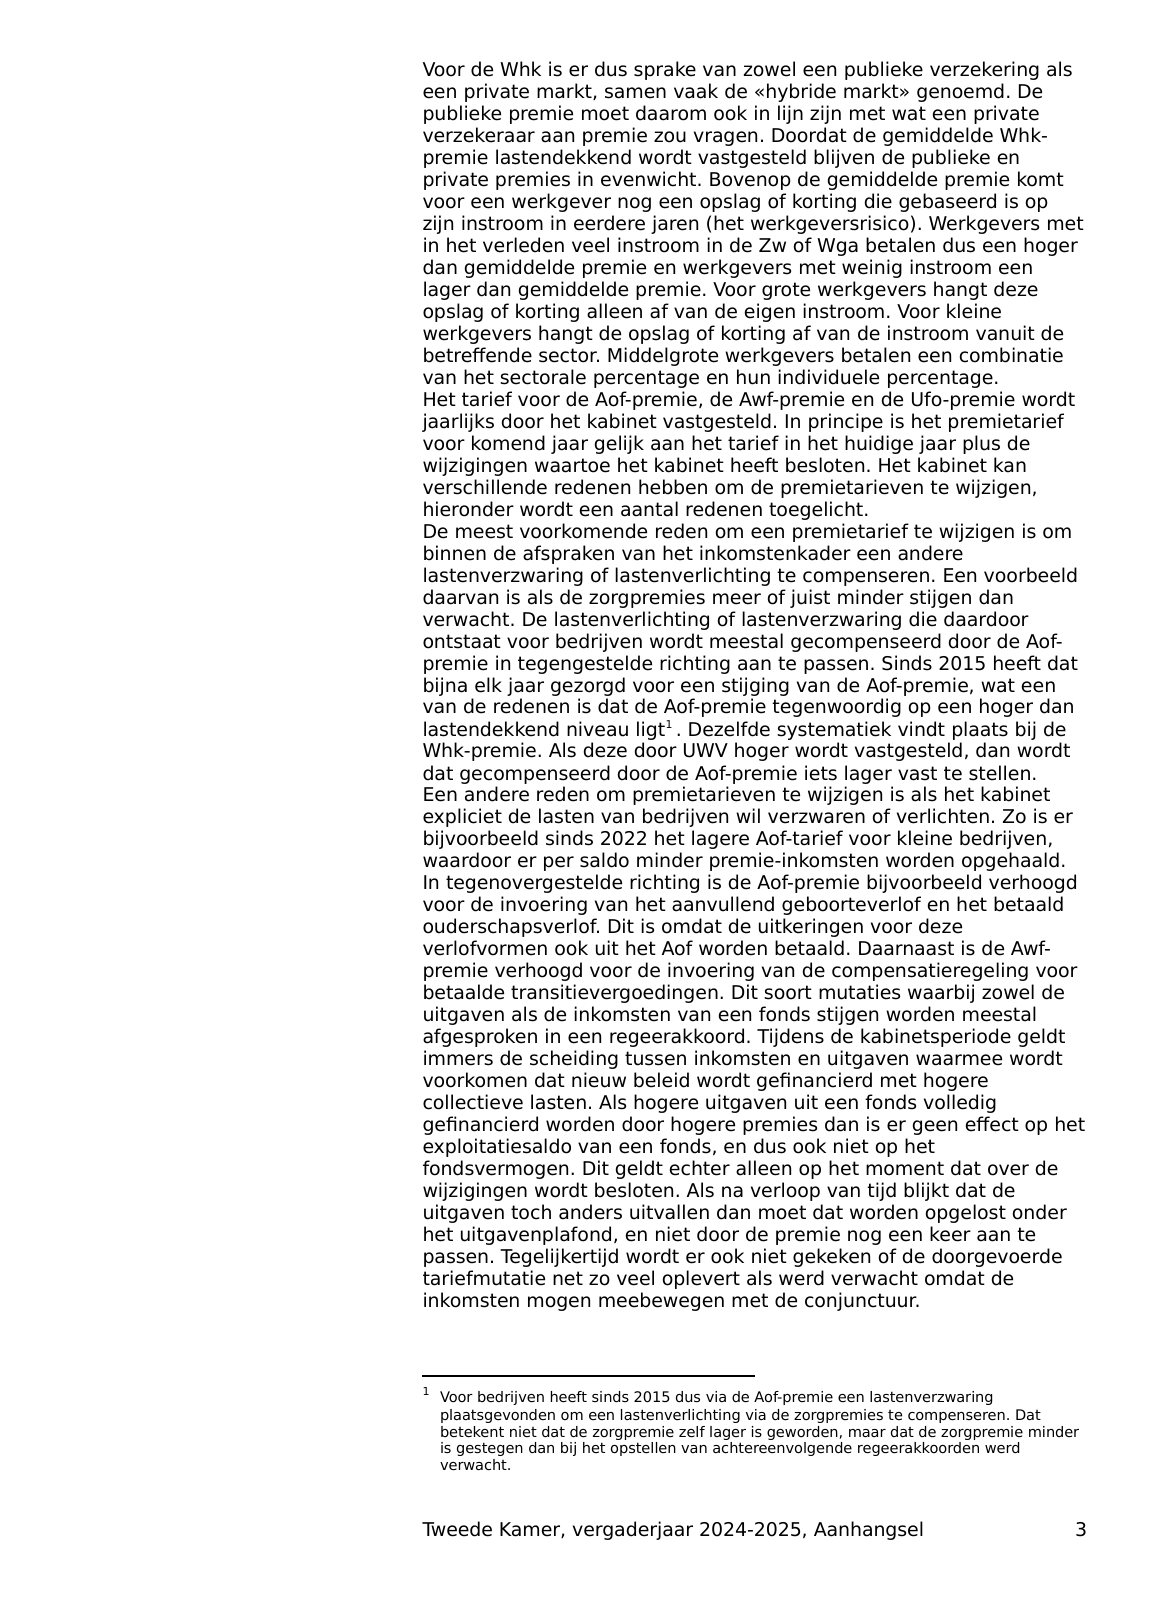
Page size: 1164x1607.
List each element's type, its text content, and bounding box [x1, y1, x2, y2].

text Voor de Whk is er dus sprake van zowel een publieke verzekering als een private markt, samen vaak de «hybride markt» genoemd. De publieke premie moet daarom ook in lijn zijn met wat een private verzekeraar aan premie zou vragen. Doordat de gemiddelde Whk-premie lastendekkend wordt vastgesteld blijven de publieke en private premies in evenwicht. Bovenop de gemiddelde premie komt voor een werkgever nog een opslag of korting die gebaseerd is op zijn instroom in eerdere jaren (het werkgeversrisico). Werkgevers met in het verleden veel instroom in de Zw of Wga betalen dus een hoger dan gemiddelde premie en werkgevers met weinig instroom een lager dan gemiddelde premie. Voor grote werkgevers hangt deze opslag of korting alleen af van de eigen instroom. Voor kleine werkgevers hangt de opslag of korting af van de instroom vanuit de betreffende sector. Middelgrote werkgevers betalen een combinatie van het sectorale percentage en hun individuele percentage. [422, 59, 1087, 389]
text Het tarief voor de Aof-premie, de Awf-premie en de Ufo-premie wordt jaarlijks door het kabinet vastgesteld. In principe is het premietarief voor komend jaar gelijk aan het tarief in het huidige jaar plus de wijzigingen waartoe het kabinet heeft besloten. Het kabinet kan verschillende redenen hebben om de premietarieven te wijzigen, hieronder wordt een aantal redenen toegelicht. [422, 389, 1087, 521]
text De meest voorkomende reden om een premietarief te wijzigen is om binnen de afspraken van het inkomstenkader een andere lastenverzwaring of lastenverlichting te compenseren. Een voorbeeld daarvan is als de zorgpremies meer of juist minder stijgen dan verwacht. De lastenverlichting of lastenverzwaring die daardoor ontstaat voor bedrijven wordt meestal gecompenseerd door de Aof-premie in tegengestelde richting aan te passen. Sinds 2015 heeft dat bijna elk jaar gezorgd voor een stijging van de Aof-premie, wat een van de redenen is dat de Aof-premie tegenwoordig op een hoger dan lastendekkend niveau ligt. Dezelfde systematiek vindt plaats bij de Whk-premie. Als deze door UWV hoger wordt vastgesteld, dan wordt dat gecompenseerd door de Aof-premie iets lager vast te stellen. [422, 521, 1087, 784]
text Een andere reden om premietarieven te wijzigen is als het kabinet expliciet de lasten van bedrijven wil verzwaren of verlichten. Zo is er bijvoorbeeld sinds 2022 het lagere Aof-tarief voor kleine bedrijven, waardoor er per saldo minder premie-inkomsten worden opgehaald. In tegenovergestelde richting is de Aof-premie bijvoorbeeld verhoogd voor de invoering van het aanvullend geboorteverlof en het betaald ouderschapsverlof. Dit is omdat de uitkeringen voor deze verlofvormen ook uit het Aof worden betaald. Daarnaast is de Awf-premie verhoogd voor de invoering van de compensatieregeling voor betaalde transitievergoedingen. Dit soort mutaties waarbij zowel de uitgaven als de inkomsten van een fonds stijgen worden meestal afgesproken in een regeerakkoord. Tijdens de kabinetsperiode geldt immers de scheiding tussen inkomsten en uitgaven waarmee wordt voorkomen dat nieuw beleid wordt gefinancierd met hogere collectieve lasten. Als hogere uitgaven uit een fonds volledig gefinancierd worden door hogere premies dan is er geen effect op het exploitatiesaldo van een fonds, en dus ook niet op het fondsvermogen. Dit geldt echter alleen op het moment dat over de wijzigingen wordt besloten. Als na verloop van tijd blijkt dat de uitgaven toch anders uitvallen dan moet dat worden opgelost onder het uitgavenplafond, en niet door de premie nog een keer aan te passen. Tegelijkertijd wordt er ook niet gekeken of de doorgevoerde tariefmutatie net zo veel oplevert als werd verwacht omdat de inkomsten mogen meebewegen met de conjunctuur. [422, 784, 1087, 1312]
text Voor bedrijven heeft sinds 2015 dus via de Aof-premie een lastenverzwaring plaatsgevonden om een lastenverlichting via de zorgpremies te compenseren. Dat betekent niet dat de zorgpremie zelf lager is geworden, maar dat de zorgpremie minder is gestegen dan bij het opstellen van achtereenvolgende regeerakkoorden werd verwacht. [422, 1385, 1087, 1474]
